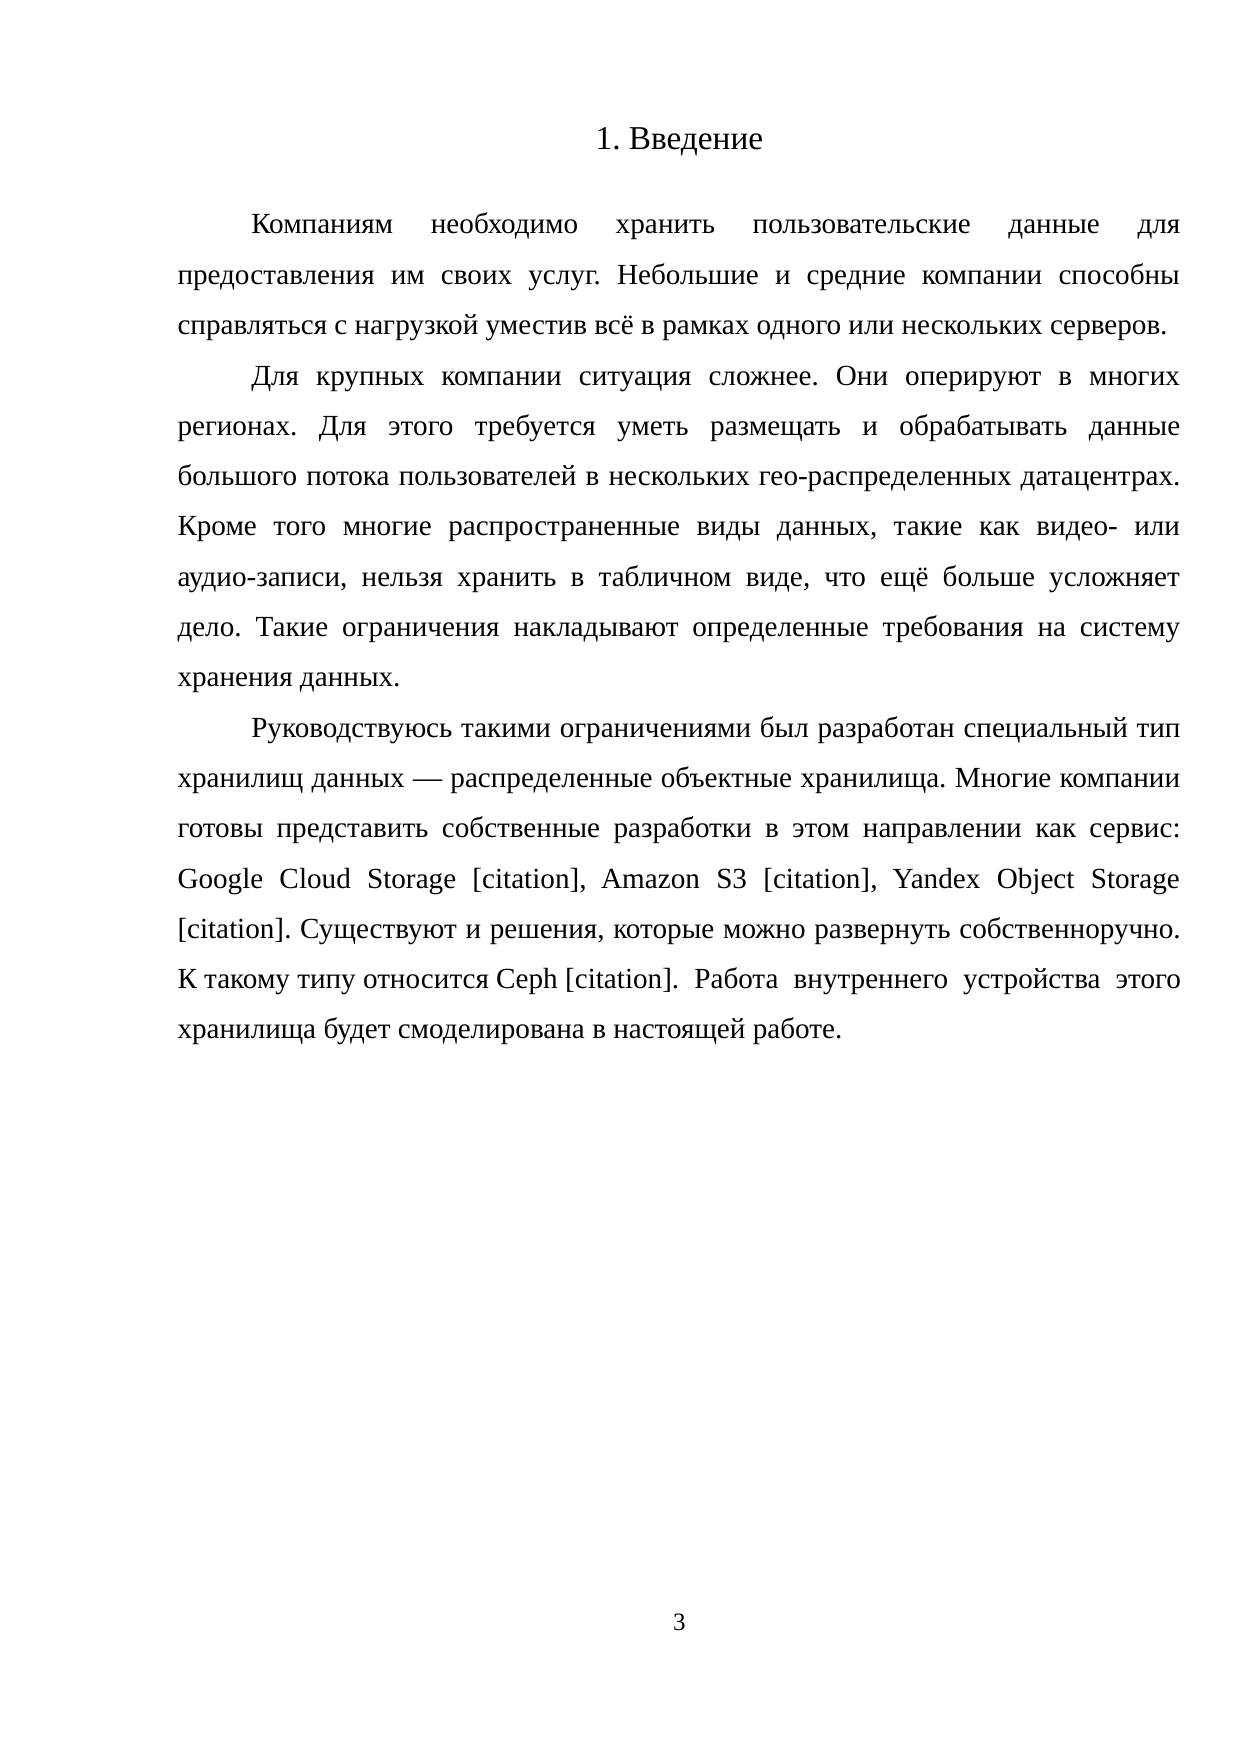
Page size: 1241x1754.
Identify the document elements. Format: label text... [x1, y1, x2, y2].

text Компаниям необходимо хранить пользовательские данные для предоставления им своих услуг. Небольшие и средние компании способны справляться с нагрузкой уместив всё в рамках одного или нескольких серверов. [177, 207, 1181, 341]
text Руководствуюсь такими ограничениями был разработан специальный тип хранилищ данных — распределенные объектные хранилища. Многие компании готовы представить собственные разработки в этом направлении как сервис: Google Cloud Storage [citation], Amazon S3 [citation], Yandex Object Storage [citation]. Существуют и решения, которые можно развернуть собственноручно. К такому типу относится Ceph [citation]. Работа внутреннего устройства этого хранилища будет смоделирована в настоящей работе. [177, 710, 1181, 1045]
subtitle Введение [177, 118, 1181, 156]
text Для крупных компании ситуация сложнее. Они оперируют в многих регионах. Для этого требуется уметь размещать и обрабатывать данные большого потока пользователей в нескольких гео-распределенных датацентрах. Кроме того многие распространенные виды данных, такие как видео- или аудио-записи, нельзя хранить в табличном виде, что ещё больше усложняет дело. Такие ограничения накладывают определенные требования на систему хранения данных. [177, 358, 1181, 693]
